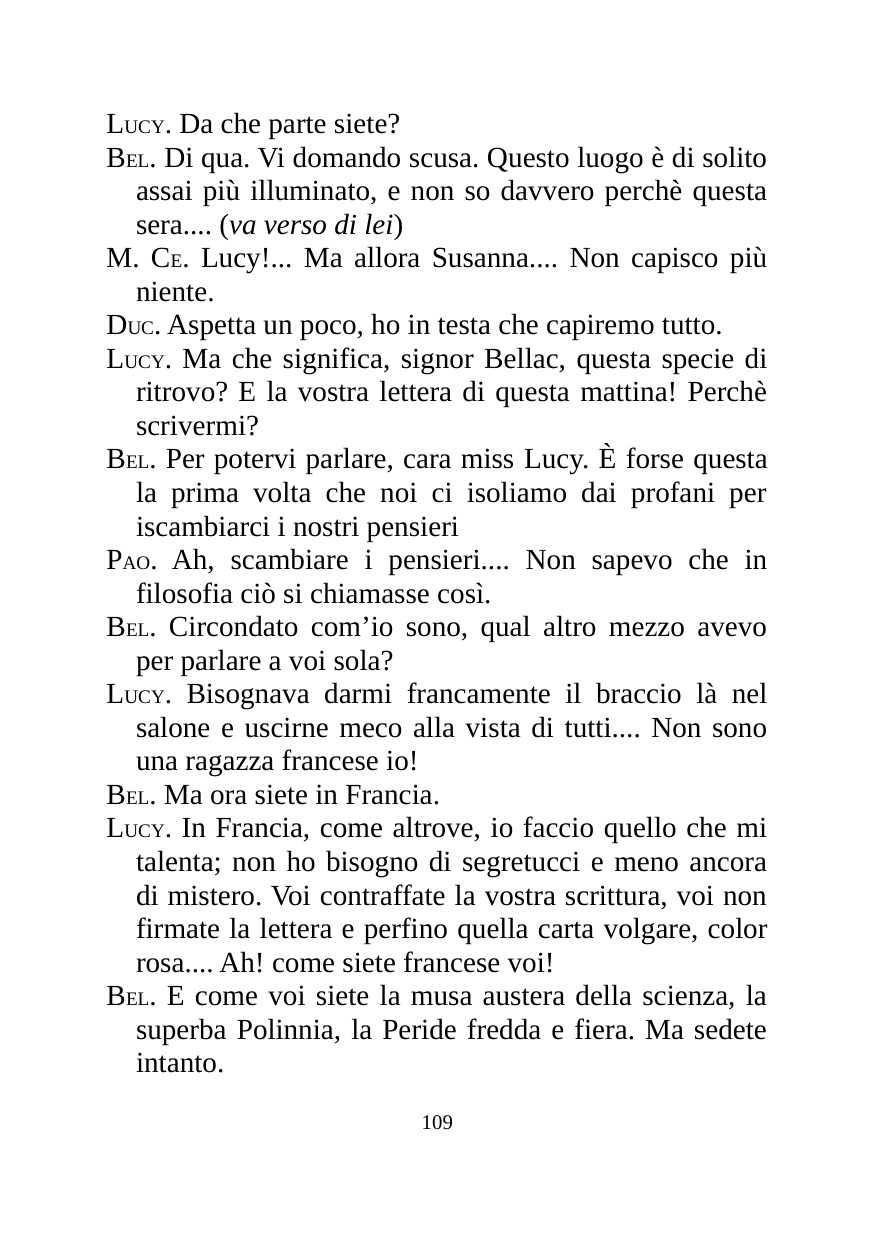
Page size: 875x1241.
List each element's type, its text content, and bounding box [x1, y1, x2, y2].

text Lucy. Da che parte siete? [106, 106, 768, 140]
text Lucy. In Francia, come altrove, io faccio quello che mi talenta; non ho bisogno di segretucci e meno ancora di mistero. Voi contraffate la vostra scrittura, voi non firmate la lettera e perfino quella carta volgare, color rosa.... Ah! come siete francese voi! [106, 811, 768, 978]
text Bel. E come voi siete la musa austera della scienza, la superba Polinnia, la Peride fredda e fiera. Ma sedete intanto. [106, 978, 768, 1079]
text Bel. Circondato com’io sono, qual altro mezzo avevo per parlare a voi sola? [106, 609, 768, 676]
text Bel. Ma ora siete in Francia. [106, 777, 768, 811]
text Bel. Di qua. Vi domando scusa. Questo luogo è di solito assai più illuminato, e non so davvero perchè questa sera.... (va verso di lei) [106, 140, 768, 240]
text M. Ce. Lucy!... Ma allora Susanna.... Non capisco più niente. [106, 240, 768, 307]
text Lucy. Ma che significa, signor Bellac, questa specie di ritrovo? E la vostra lettera di questa mattina! Perchè scrivermi? [106, 341, 768, 442]
text Duc. Aspetta un poco, ho in testa che capiremo tutto. [106, 307, 768, 341]
text Pao. Ah, scambiare i pensieri.... Non sapevo che in filosofia ciò si chiamasse così. [106, 542, 768, 609]
text Bel. Per potervi parlare, cara miss Lucy. È forse questa la prima volta che noi ci isoliamo dai profani per iscambiarci i nostri pensieri [106, 442, 768, 542]
text Lucy. Bisognava darmi francamente il braccio là nel salone e uscirne meco alla vista di tutti.... Non sono una ragazza francese io! [106, 676, 768, 777]
